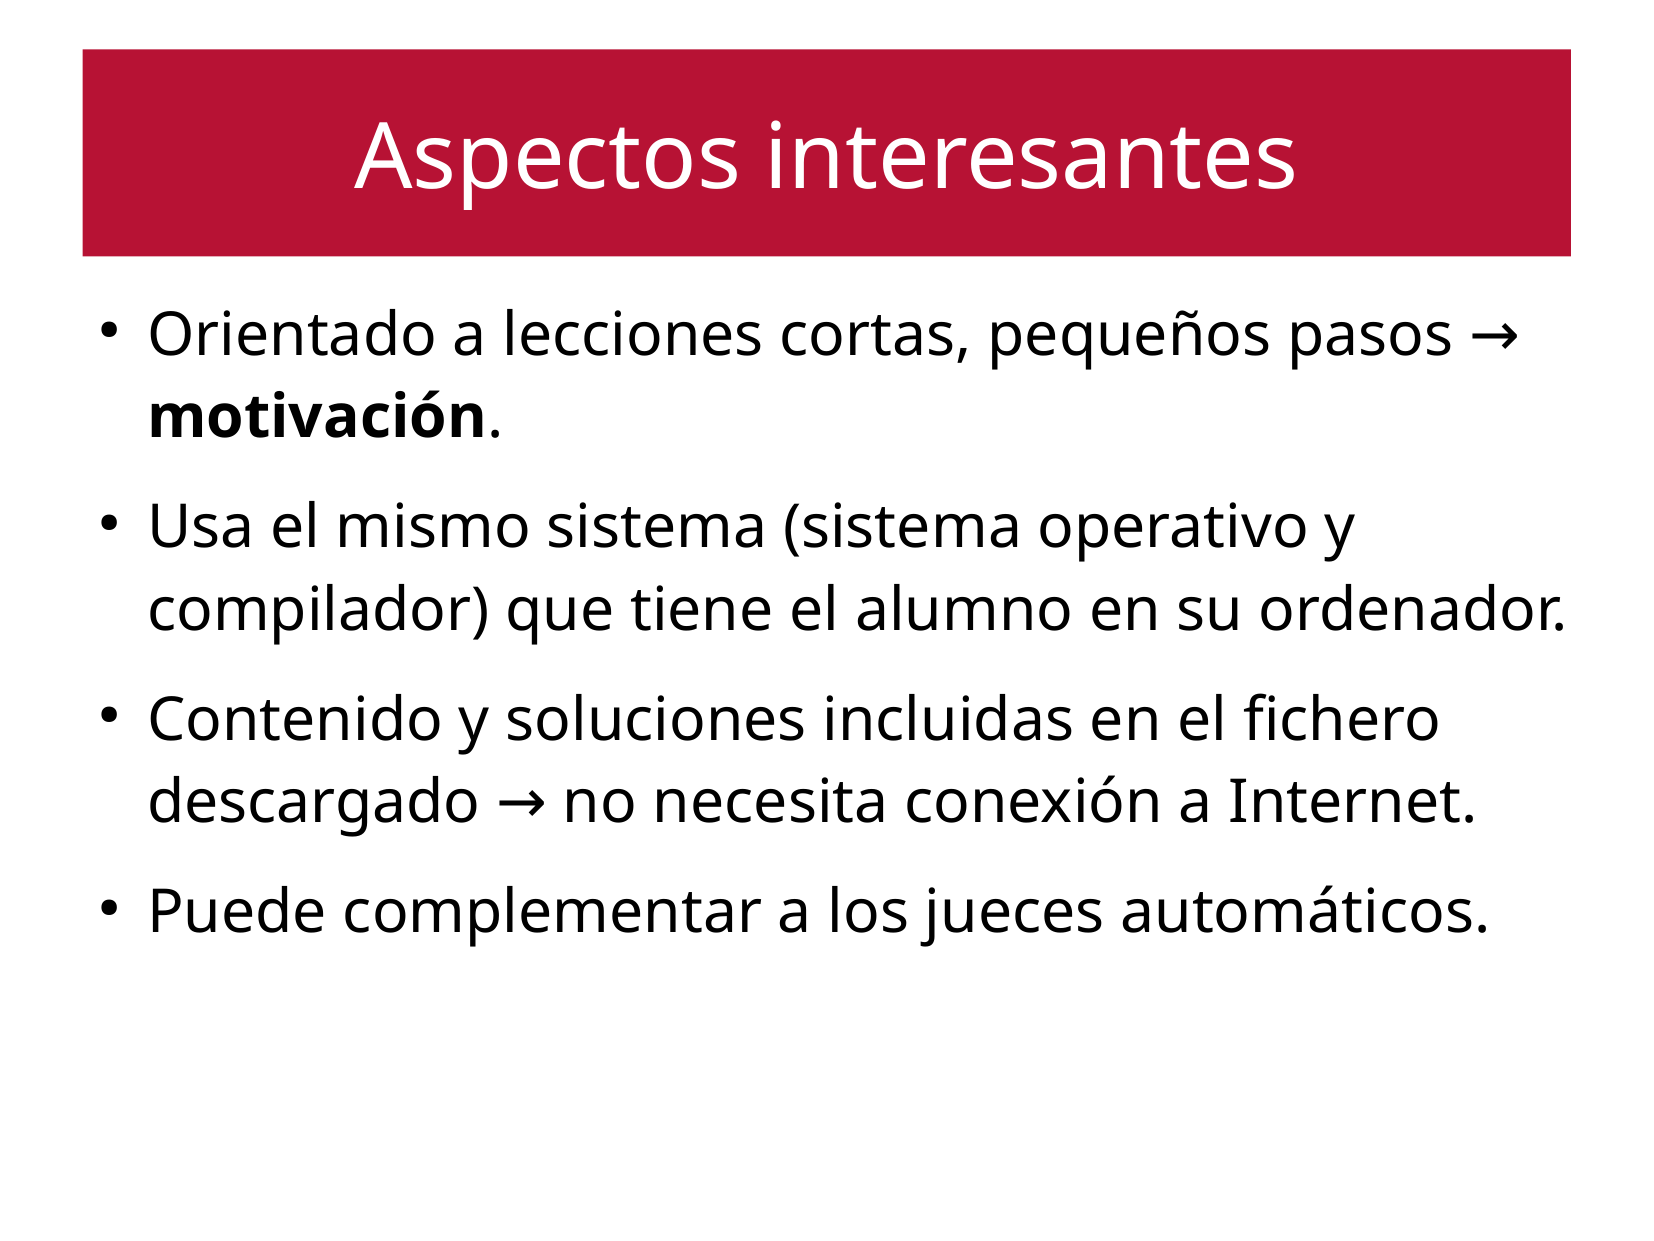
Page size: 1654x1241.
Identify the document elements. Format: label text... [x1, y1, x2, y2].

list Orientado a lecciones cortas, pequeños pasos → motivación. Usa el mismo sistema (sistema operativo y compilador) que tiene el alumno en su ordenador. Contenido y soluciones incluidas en el fichero descargado → no necesita conexión a Internet. Puede complementar a los jueces automáticos. [82, 290, 1571, 1010]
title Aspectos interesantes [82, 49, 1571, 257]
